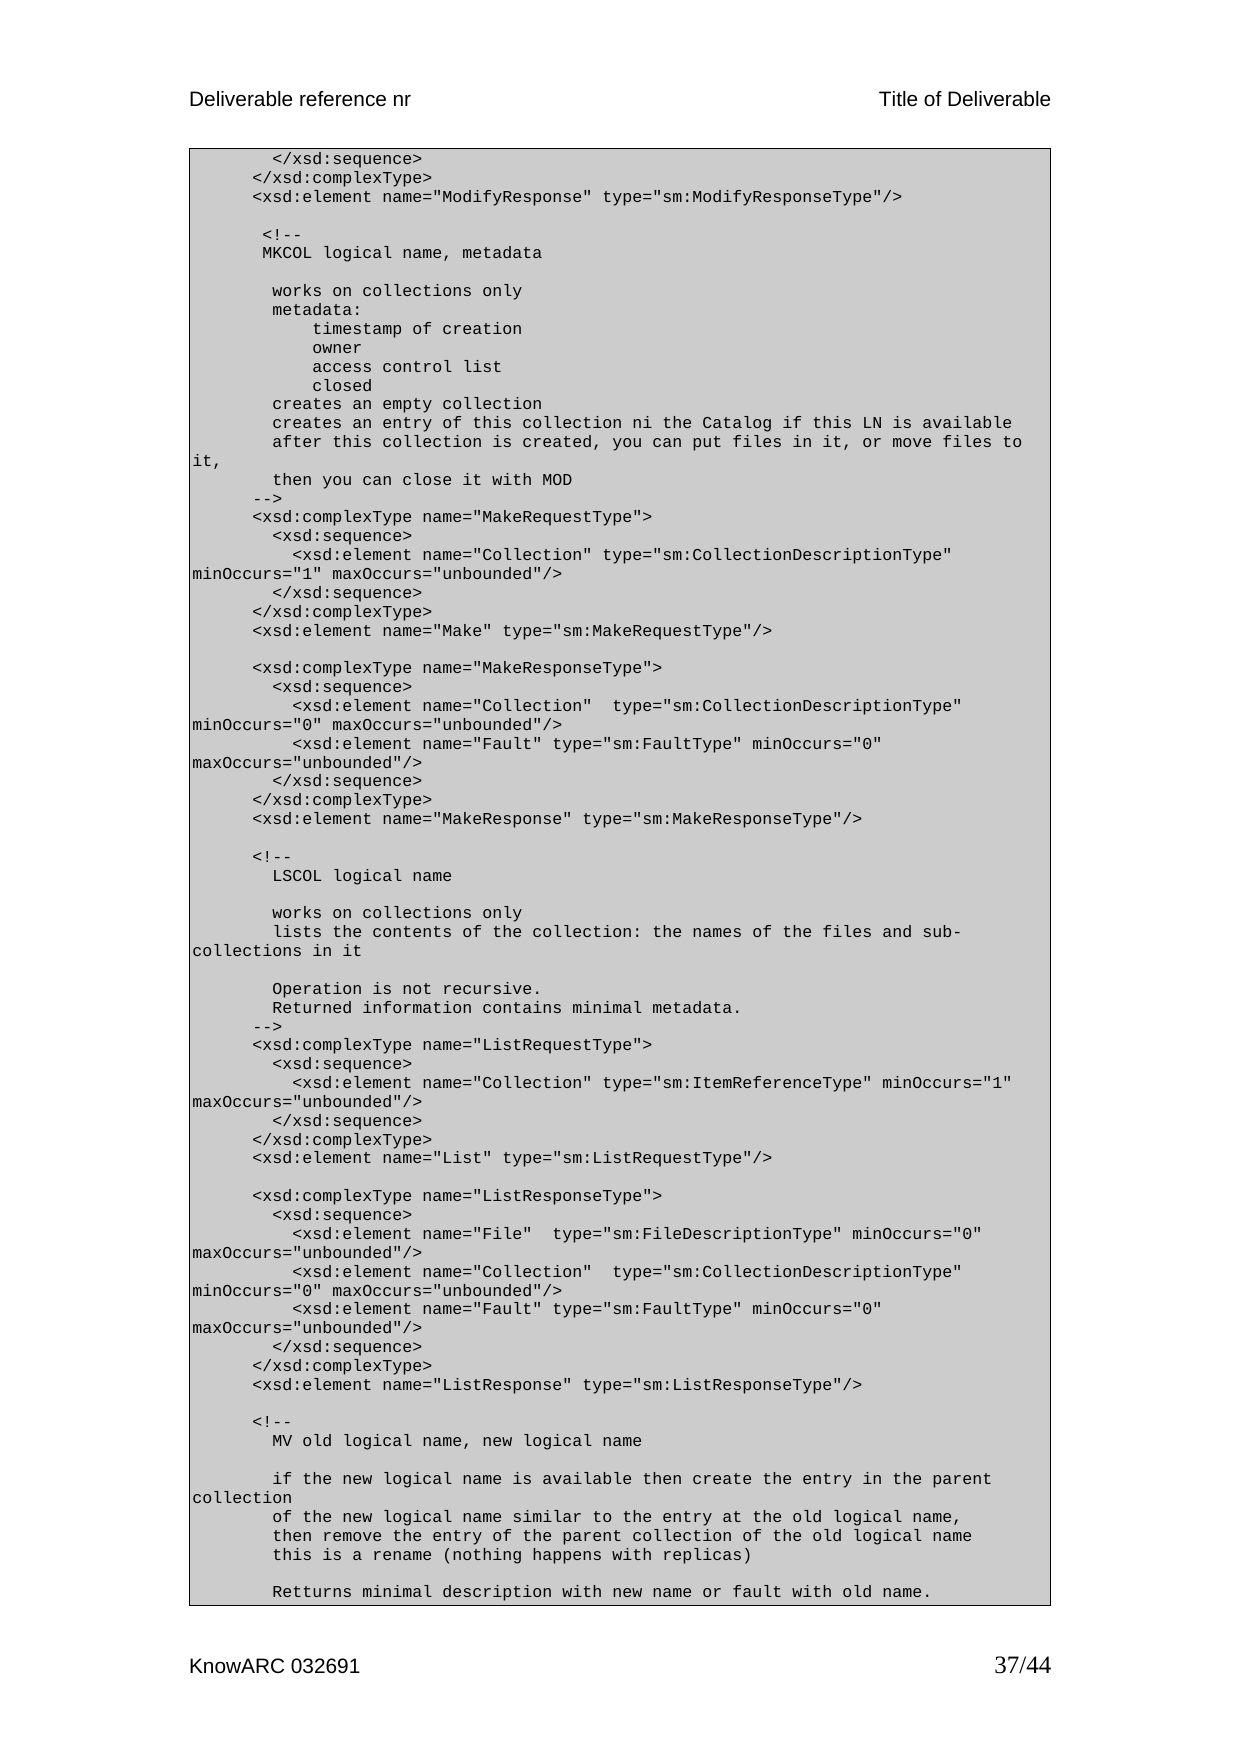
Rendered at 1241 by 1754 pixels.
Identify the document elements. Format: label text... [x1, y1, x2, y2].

text <xsd:sequence> [190, 1053, 1050, 1072]
text after this collection is created, you can put files in it, or move files to it, [190, 431, 1050, 468]
text then remove the entry of the parent collection of the old logical name [190, 1524, 1050, 1543]
text <!-- [190, 1411, 1050, 1430]
text Retturns minimal description with new name or fault with old name. [190, 1581, 1050, 1605]
text <xsd:complexType name="ListResponseType"> [190, 1185, 1050, 1203]
text if the new logical name is available then create the entry in the parent collection [190, 1467, 1050, 1505]
text MV old logical name, new logical name [190, 1430, 1050, 1449]
text then you can close it with MOD [190, 468, 1050, 487]
text closed [190, 374, 1050, 393]
text <xsd:complexType name="MakeResponseType"> [190, 657, 1050, 676]
text <xsd:element name="Collection" type="sm:ItemReferenceType" minOccurs="1" maxOccurs="unbounded"/> [190, 1072, 1050, 1109]
text <xsd:element name="MakeResponse" type="sm:MakeResponseType"/> [190, 808, 1050, 826]
text MKCOL logical name, metadata [190, 242, 1050, 261]
text Operation is not recursive. [190, 977, 1050, 996]
text <xsd:element name="File" type="sm:FileDescriptionType" minOccurs="0" maxOccurs="unbounded"/> [190, 1222, 1050, 1260]
text creates an empty collection [190, 393, 1050, 412]
text works on collections only [190, 280, 1050, 298]
text </xsd:complexType> [190, 600, 1050, 619]
text </xsd:complexType> [190, 167, 1050, 185]
text timestamp of creation [190, 317, 1050, 336]
text <xsd:element name="Collection" type="sm:CollectionDescriptionType" minOccurs="0" maxOccurs="unbounded"/> [190, 694, 1050, 732]
text of the new logical name similar to the entry at the old logical name, [190, 1505, 1050, 1524]
text <xsd:element name="Collection" type="sm:CollectionDescriptionType" minOccurs="0" maxOccurs="unbounded"/> [190, 1260, 1050, 1298]
text <!-- [190, 845, 1050, 864]
text <xsd:element name="Fault" type="sm:FaultType" minOccurs="0" maxOccurs="unbounded"/> [190, 732, 1050, 770]
text access control list [190, 355, 1050, 374]
text lists the contents of the collection: the names of the files and sub-collections in it [190, 921, 1050, 958]
text --> [190, 1015, 1050, 1034]
text metadata: [190, 298, 1050, 317]
text <xsd:complexType name="ListRequestType"> [190, 1034, 1050, 1053]
text Returned information contains minimal metadata. [190, 996, 1050, 1015]
text <xsd:element name="List" type="sm:ListRequestType"/> [190, 1147, 1050, 1166]
text <!-- [190, 223, 1050, 242]
text <xsd:sequence> [190, 676, 1050, 694]
text </xsd:complexType> [190, 1354, 1050, 1373]
text <xsd:sequence> [190, 1203, 1050, 1222]
text --> [190, 487, 1050, 506]
text <xsd:element name="Collection" type="sm:CollectionDescriptionType" minOccurs="1" maxOccurs="unbounded"/> [190, 544, 1050, 581]
text <xsd:element name="ModifyResponse" type="sm:ModifyResponseType"/> [190, 185, 1050, 204]
text <xsd:element name="Fault" type="sm:FaultType" minOccurs="0" maxOccurs="unbounded"/> [190, 1298, 1050, 1336]
text </xsd:sequence> [190, 149, 1050, 167]
text </xsd:sequence> [190, 581, 1050, 600]
text <xsd:sequence> [190, 525, 1050, 544]
text <xsd:element name="Make" type="sm:MakeRequestType"/> [190, 619, 1050, 638]
text <xsd:element name="ListResponse" type="sm:ListResponseType"/> [190, 1373, 1050, 1392]
text creates an entry of this collection ni the Catalog if this LN is available [190, 412, 1050, 431]
text </xsd:sequence> [190, 1336, 1050, 1354]
text this is a rename (nothing happens with replicas) [190, 1543, 1050, 1562]
text LSCOL logical name [190, 864, 1050, 883]
text </xsd:sequence> [190, 770, 1050, 789]
text <xsd:complexType name="MakeRequestType"> [190, 506, 1050, 525]
text </xsd:sequence> [190, 1109, 1050, 1128]
text </xsd:complexType> [190, 1128, 1050, 1147]
text works on collections only [190, 902, 1050, 921]
text </xsd:complexType> [190, 789, 1050, 808]
text owner [190, 336, 1050, 355]
